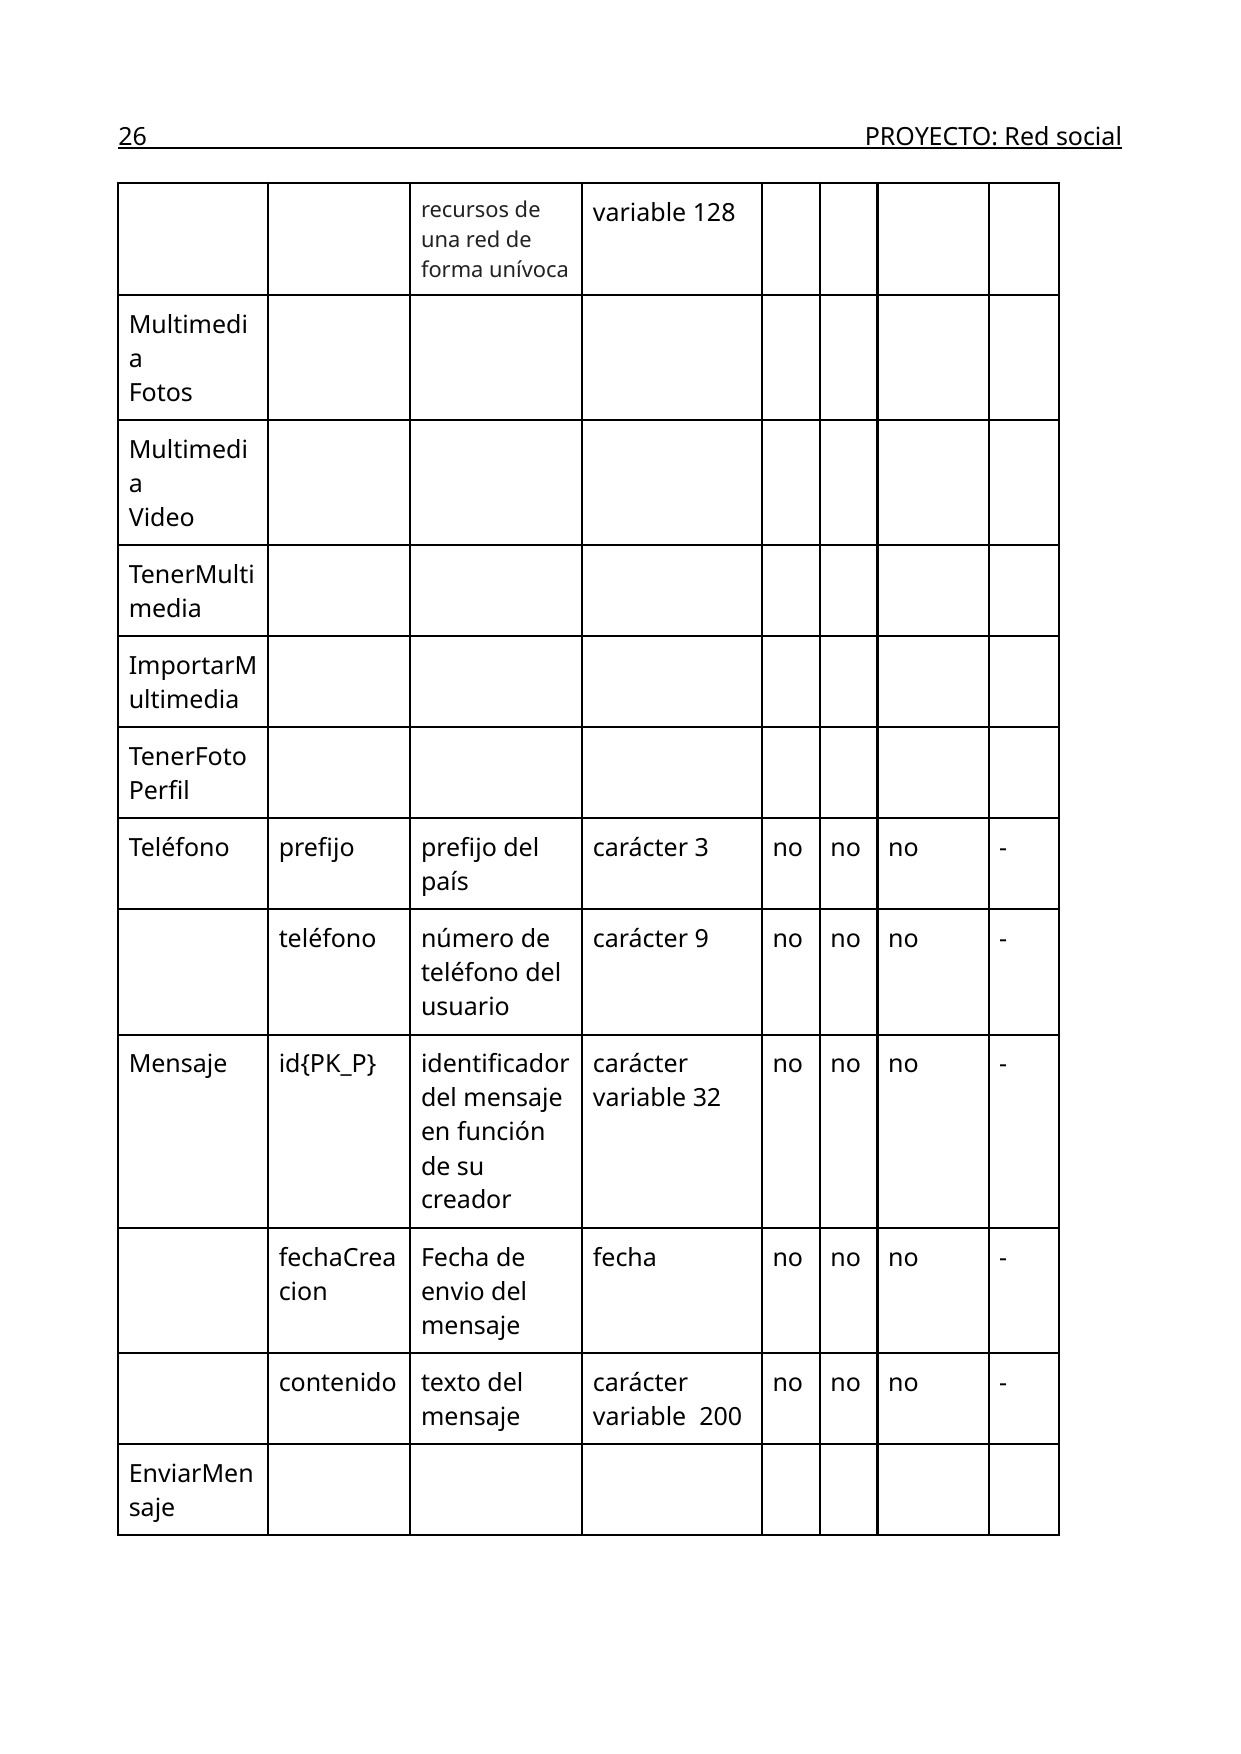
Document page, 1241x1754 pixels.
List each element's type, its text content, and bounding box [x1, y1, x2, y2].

table_cell - [990, 184, 1058, 294]
table_cell no [821, 1036, 876, 1227]
table_cell [763, 421, 819, 544]
table_cell no [821, 1354, 876, 1443]
table_cell Multimedia Video [119, 421, 267, 544]
table_cell no [763, 819, 819, 908]
table_cell [879, 184, 988, 294]
table_cell [119, 1229, 267, 1352]
table_cell no [821, 1229, 876, 1352]
table_cell [763, 1445, 819, 1534]
table_cell [119, 910, 267, 1033]
table_cell fechaCreacion [269, 1229, 409, 1352]
table_cell [411, 546, 581, 635]
table_cell [763, 184, 819, 294]
table_cell [269, 421, 409, 544]
table_cell - [990, 910, 1058, 1033]
table_cell [411, 421, 581, 544]
table_cell [763, 296, 819, 419]
table_cell no [763, 910, 819, 1033]
table_cell [583, 546, 761, 635]
table_cell [821, 546, 876, 635]
table_cell - [990, 1229, 1058, 1352]
table_cell fecha [583, 1229, 761, 1352]
table_cell [990, 296, 1058, 419]
table_cell [583, 421, 761, 544]
table_cell [821, 1445, 876, 1534]
table_cell no [763, 1036, 819, 1227]
table_cell [821, 184, 876, 294]
table_cell teléfono [269, 910, 409, 1033]
table_cell número de teléfono del usuario [411, 910, 581, 1033]
table_cell [990, 421, 1058, 544]
table_cell [879, 1445, 988, 1534]
table_cell Mensaje [119, 1036, 267, 1227]
table_cell no [821, 819, 876, 908]
table_cell carácter 9 [583, 910, 761, 1033]
table_cell [411, 637, 581, 726]
table_cell [821, 637, 876, 726]
table_cell [269, 546, 409, 635]
table_cell carácter 3 [583, 819, 761, 908]
table_cell no [879, 819, 988, 908]
table_cell no [879, 1036, 988, 1227]
table_cell [411, 1445, 581, 1534]
table_cell - [990, 1036, 1058, 1227]
table_cell [269, 728, 409, 817]
table_cell - [990, 1354, 1058, 1443]
table_cell [763, 637, 819, 726]
table_cell [119, 184, 267, 294]
table_cell [583, 296, 761, 419]
table_cell contenido [269, 1354, 409, 1443]
table_cell [411, 728, 581, 817]
table_cell id{PK_P} [269, 1036, 409, 1227]
table_cell Teléfono [119, 819, 267, 908]
table_cell TenerFotoPerfil [119, 728, 267, 817]
table_cell prefijo del país [411, 819, 581, 908]
table_cell prefijo [269, 819, 409, 908]
table_cell ImportarMultimedia [119, 637, 267, 726]
table_cell [583, 1445, 761, 1534]
table_cell [879, 296, 988, 419]
table_cell [269, 1445, 409, 1534]
table_cell carácter variable 200 [583, 1354, 761, 1443]
table_cell Fecha de envio del mensaje [411, 1229, 581, 1352]
table_cell [879, 546, 988, 635]
table_cell texto del mensaje [411, 1354, 581, 1443]
table_cell [763, 728, 819, 817]
table_cell TenerMultimedia [119, 546, 267, 635]
table_cell [990, 728, 1058, 817]
table_cell Multimedia Fotos [119, 296, 267, 419]
table_cell [821, 728, 876, 817]
table_cell [583, 728, 761, 817]
table_cell [990, 1445, 1058, 1534]
table_cell EnviarMensaje [119, 1445, 267, 1534]
table_cell variable 128 [583, 184, 761, 294]
table_cell [879, 637, 988, 726]
table_cell [990, 637, 1058, 726]
table_cell [583, 637, 761, 726]
table_cell [821, 296, 876, 419]
table_cell [821, 421, 876, 544]
table_cell carácter variable 32 [583, 1036, 761, 1227]
table_cell [119, 1354, 267, 1443]
table_cell [990, 546, 1058, 635]
table_cell recursos de una red de forma unívoca [411, 184, 581, 294]
table_cell [763, 546, 819, 635]
table_cell no [763, 1354, 819, 1443]
table_cell [879, 421, 988, 544]
table_cell no [821, 910, 876, 1033]
table_cell - [990, 819, 1058, 908]
table_cell no [879, 910, 988, 1033]
table_cell no [879, 1229, 988, 1352]
table_cell [269, 296, 409, 419]
table_cell [269, 637, 409, 726]
table_cell no [879, 1354, 988, 1443]
table_cell identificador del mensaje en función de su creador [411, 1036, 581, 1227]
table_cell [411, 296, 581, 419]
table_cell no [763, 1229, 819, 1352]
table_cell [879, 728, 988, 817]
table_cell [269, 184, 409, 294]
